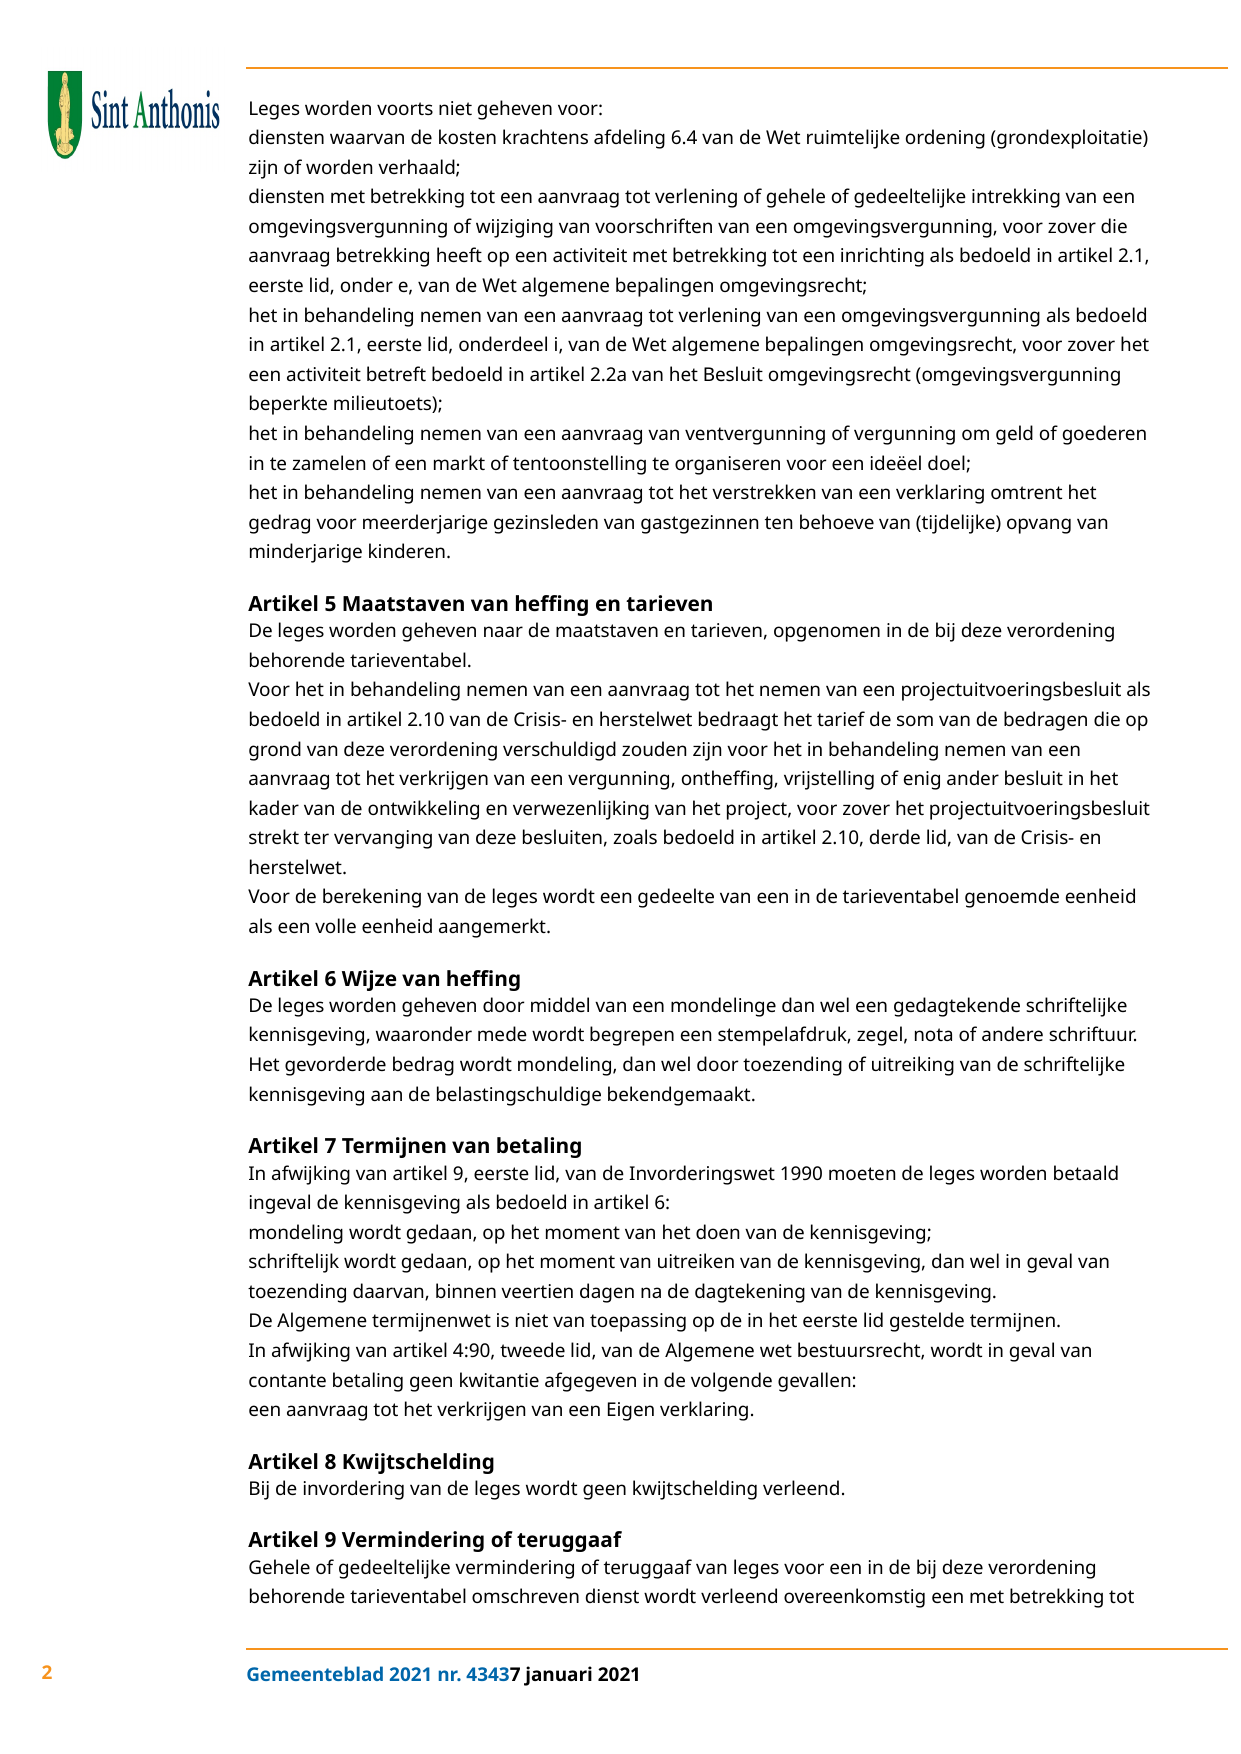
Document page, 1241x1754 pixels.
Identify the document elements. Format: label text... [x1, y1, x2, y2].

text Leges worden voorts niet geheven voor: [248, 95, 1152, 121]
text schriftelijk wordt gedaan, op het moment van uitreiken van de kennisgeving, dan wel in geval van toezending daarvan, binnen veertien dagen na de dagtekening van de kennisgeving. [248, 1248, 1152, 1304]
text diensten met betrekking tot een aanvraag tot verlening of gehele of gedeeltelijke intrekking van een omgevingsvergunning of wijziging van voorschriften van een omgevingsvergunning, voor zover die aanvraag betrekking heeft op een activiteit met betrekking tot een inrichting als bedoeld in artikel 2.1, eerste lid, onder e, van de Wet algemene bepalingen omgevingsrecht; [248, 183, 1152, 298]
text Artikel 7 Termijnen van betaling [248, 1131, 1152, 1160]
text Artikel 9 Vermindering of teruggaaf [248, 1526, 1152, 1554]
text een aanvraag tot het verkrijgen van een Eigen verklaring. [248, 1396, 1152, 1422]
text Voor de berekening van de leges wordt een gedeelte van een in de tarieventabel genoemde eenheid als een volle eenheid aangemerkt. [248, 884, 1152, 939]
text De leges worden geheven naar de maatstaven en tarieven, opgenomen in de bij deze verordening behorende tarieventabel. [248, 617, 1152, 673]
text Artikel 8 Kwijtschelding [248, 1447, 1152, 1475]
text Artikel 6 Wijze van heffing [248, 964, 1152, 992]
text Artikel 5 Maatstaven van heffing en tarieven [248, 589, 1152, 617]
text De leges worden geheven door middel van een mondelinge dan wel een gedagtekende schriftelijke kennisgeving, waaronder mede wordt begrepen een stempelafdruk, zegel, nota of andere schriftuur. Het gevorderde bedrag wordt mondeling, dan wel door toezending of uitreiking van de schriftelijke kennisgeving aan de belastingschuldige bekendgemaakt. [248, 992, 1152, 1107]
text In afwijking van artikel 9, eerste lid, van de Invorderingswet 1990 moeten de leges worden betaald ingeval de kennisgeving als bedoeld in artikel 6: [248, 1160, 1152, 1215]
text Voor het in behandeling nemen van een aanvraag tot het nemen van een projectuitvoeringsbesluit als bedoeld in artikel 2.10 van de Crisis- en herstelwet bedraagt het tarief de som van de bedragen die op grond van deze verordening verschuldigd zouden zijn voor het in behandeling nemen van een aanvraag tot het verkrijgen van een vergunning, ontheffing, vrijstelling of enig ander besluit in het kader van de ontwikkeling en verwezenlijking van het project, voor zover het projectuitvoeringsbesluit strekt ter vervanging van deze besluiten, zoals bedoeld in artikel 2.10, derde lid, van de Crisis- en herstelwet. [248, 677, 1152, 880]
text diensten waarvan de kosten krachtens afdeling 6.4 van de Wet ruimtelijke ordening (grondexploitatie) zijn of worden verhaald; [248, 124, 1152, 180]
text Bij de invordering van de leges wordt geen kwijtschelding verleend. [248, 1475, 1152, 1501]
picture [41, 47, 231, 172]
text De Algemene termijnenwet is niet van toepassing op de in het eerste lid gestelde termijnen. [248, 1308, 1152, 1333]
text het in behandeling nemen van een aanvraag van ventvergunning of vergunning om geld of goederen in te zamelen of een markt of tentoonstelling te organiseren voor een ideëel doel; [248, 420, 1152, 476]
text Gehele of gedeeltelijke vermindering of teruggaaf van leges voor een in de bij deze verordening behorende tarieventabel omschreven dienst wordt verleend overeenkomstig een met betrekking tot [248, 1554, 1152, 1609]
text het in behandeling nemen van een aanvraag tot het verstrekken van een verklaring omtrent het gedrag voor meerderjarige gezinsleden van gastgezinnen ten behoeve van (tijdelijke) opvang van minderjarige kinderen. [248, 479, 1152, 564]
text In afwijking van artikel 4:90, tweede lid, van de Algemene wet bestuursrecht, wordt in geval van contante betaling geen kwitantie afgegeven in de volgende gevallen: [248, 1337, 1152, 1392]
text mondeling wordt gedaan, op het moment van het doen van de kennisgeving; [248, 1219, 1152, 1244]
text het in behandeling nemen van een aanvraag tot verlening van een omgevingsvergunning als bedoeld in artikel 2.1, eerste lid, onderdeel i, van de Wet algemene bepalingen omgevingsrecht, voor zover het een activiteit betreft bedoeld in artikel 2.2a van het Besluit omgevingsrecht (omgevingsvergunning beperkte milieutoets); [248, 302, 1152, 416]
